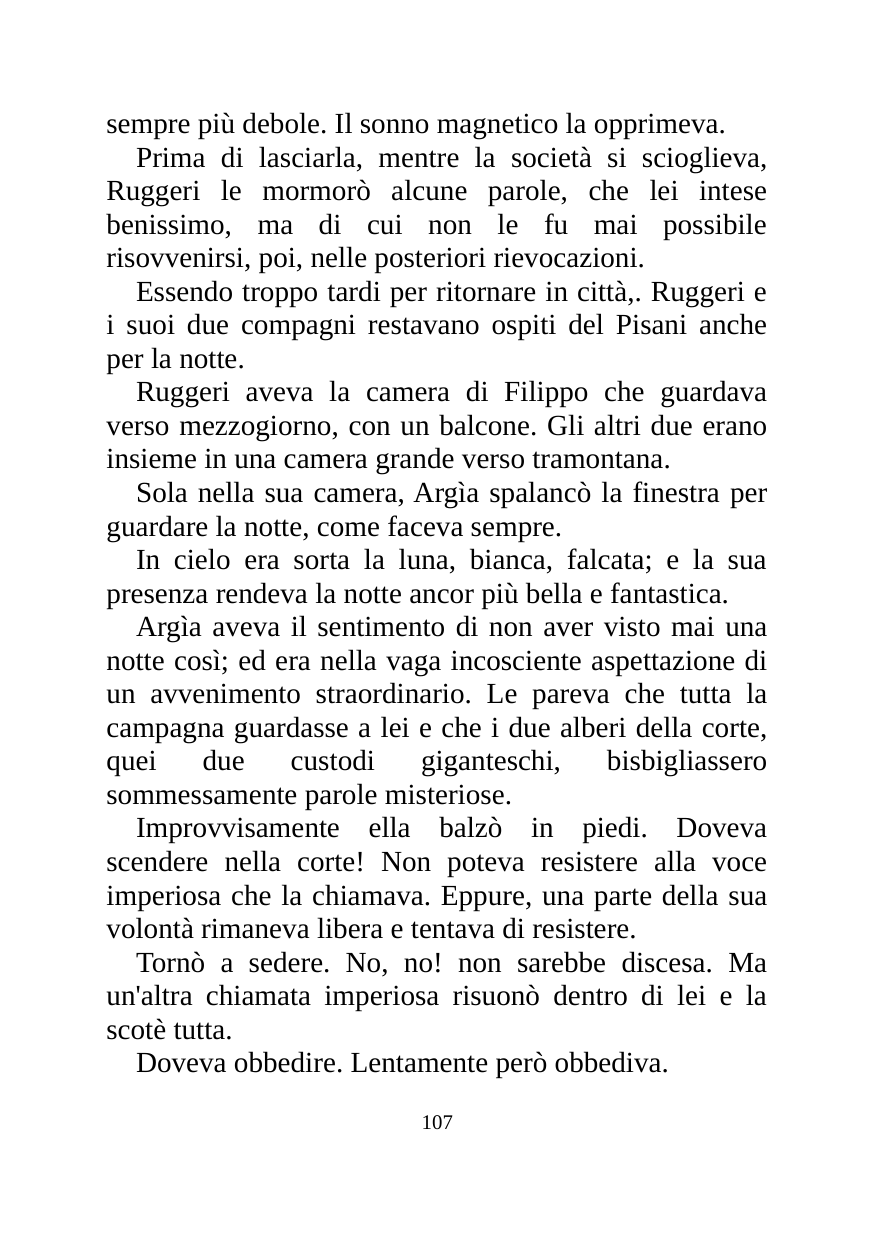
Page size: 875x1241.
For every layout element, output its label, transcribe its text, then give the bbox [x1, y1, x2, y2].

text Essendo troppo tardi per ritornare in città,. Ruggeri e i suoi due compagni restavano ospiti del Pisani anche per la notte. [106, 274, 768, 374]
text Sola nella sua camera, Argìa spalancò la finestra per guardare la notte, come faceva sempre. [106, 475, 768, 542]
text Doveva obbedire. Lentamente però obbediva. [106, 1045, 768, 1079]
text Improvvisamente ella balzò in piedi. Doveva scendere nella corte! Non poteva resistere alla voce imperiosa che la chiamava. Eppure, una parte della sua volontà rimaneva libera e tentava di resistere. [106, 811, 768, 945]
text Ruggeri aveva la camera di Filippo che guardava verso mezzogiorno, con un balcone. Gli altri due erano insieme in una camera grande verso tramontana. [106, 374, 768, 475]
text Argìa aveva il sentimento di non aver visto mai una notte così; ed era nella vaga incosciente aspettazione di un avvenimento straordinario. Le pareva che tutta la campagna guardasse a lei e che i due alberi della corte, quei due custodi giganteschi, bisbigliassero sommessamente parole misteriose. [106, 609, 768, 811]
text In cielo era sorta la luna, bianca, falcata; e la sua presenza rendeva la notte ancor più bella e fantastica. [106, 542, 768, 609]
text sempre più debole. Il sonno magnetico la opprimeva. [106, 106, 768, 140]
text Tornò a sedere. No, no! non sarebbe discesa. Ma un'altra chiamata imperiosa risuonò dentro di lei e la scotè tutta. [106, 945, 768, 1045]
text Prima di lasciarla, mentre la società si scioglieva, Ruggeri le mormorò alcune parole, che lei intese benissimo, ma di cui non le fu mai possibile risovvenirsi, poi, nelle posteriori rievocazioni. [106, 140, 768, 274]
